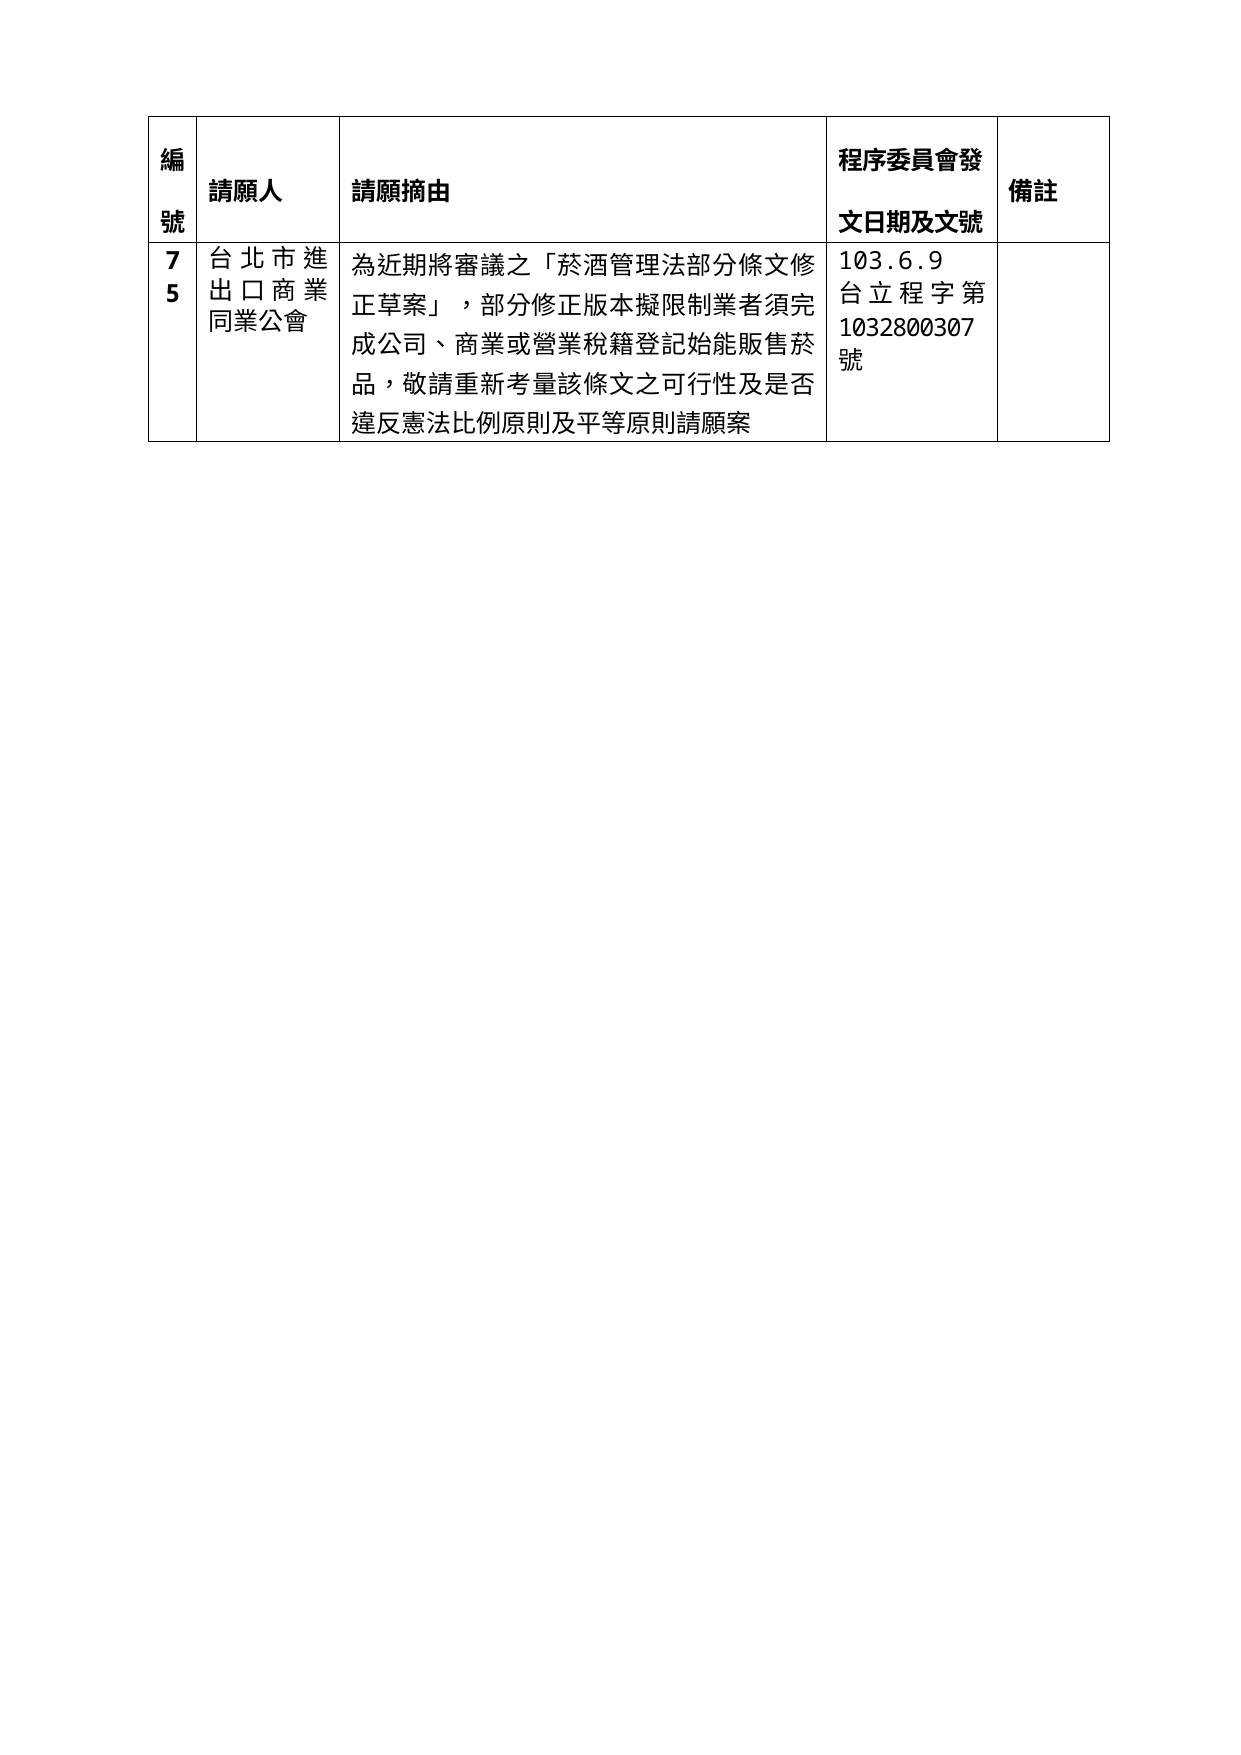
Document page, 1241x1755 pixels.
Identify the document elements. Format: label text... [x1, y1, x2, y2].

table_cell 為近期將審議之「菸酒管理法部分條文修正草案」，部分修正版本擬限制業者須完成公司、商業或營業稅籍登記始能販售菸品，敬請重新考量該條文之可行性及是否違反憲法比例原則及平等原則請願案 [340, 243, 826, 441]
table_header 編號 [149, 117, 196, 242]
table_cell [998, 243, 1109, 441]
table_header 備註 [998, 117, 1109, 242]
table_header 程序委員會發文日期及文號 [827, 117, 997, 242]
table_cell 台北市進出口商業同業公會 [197, 243, 339, 441]
table_cell 75 [149, 243, 196, 441]
table_header 請願摘由 [340, 117, 826, 242]
table_cell 103.6.9 台立程字第1032800307號 [827, 243, 997, 441]
table_header 請願人 [197, 117, 339, 242]
